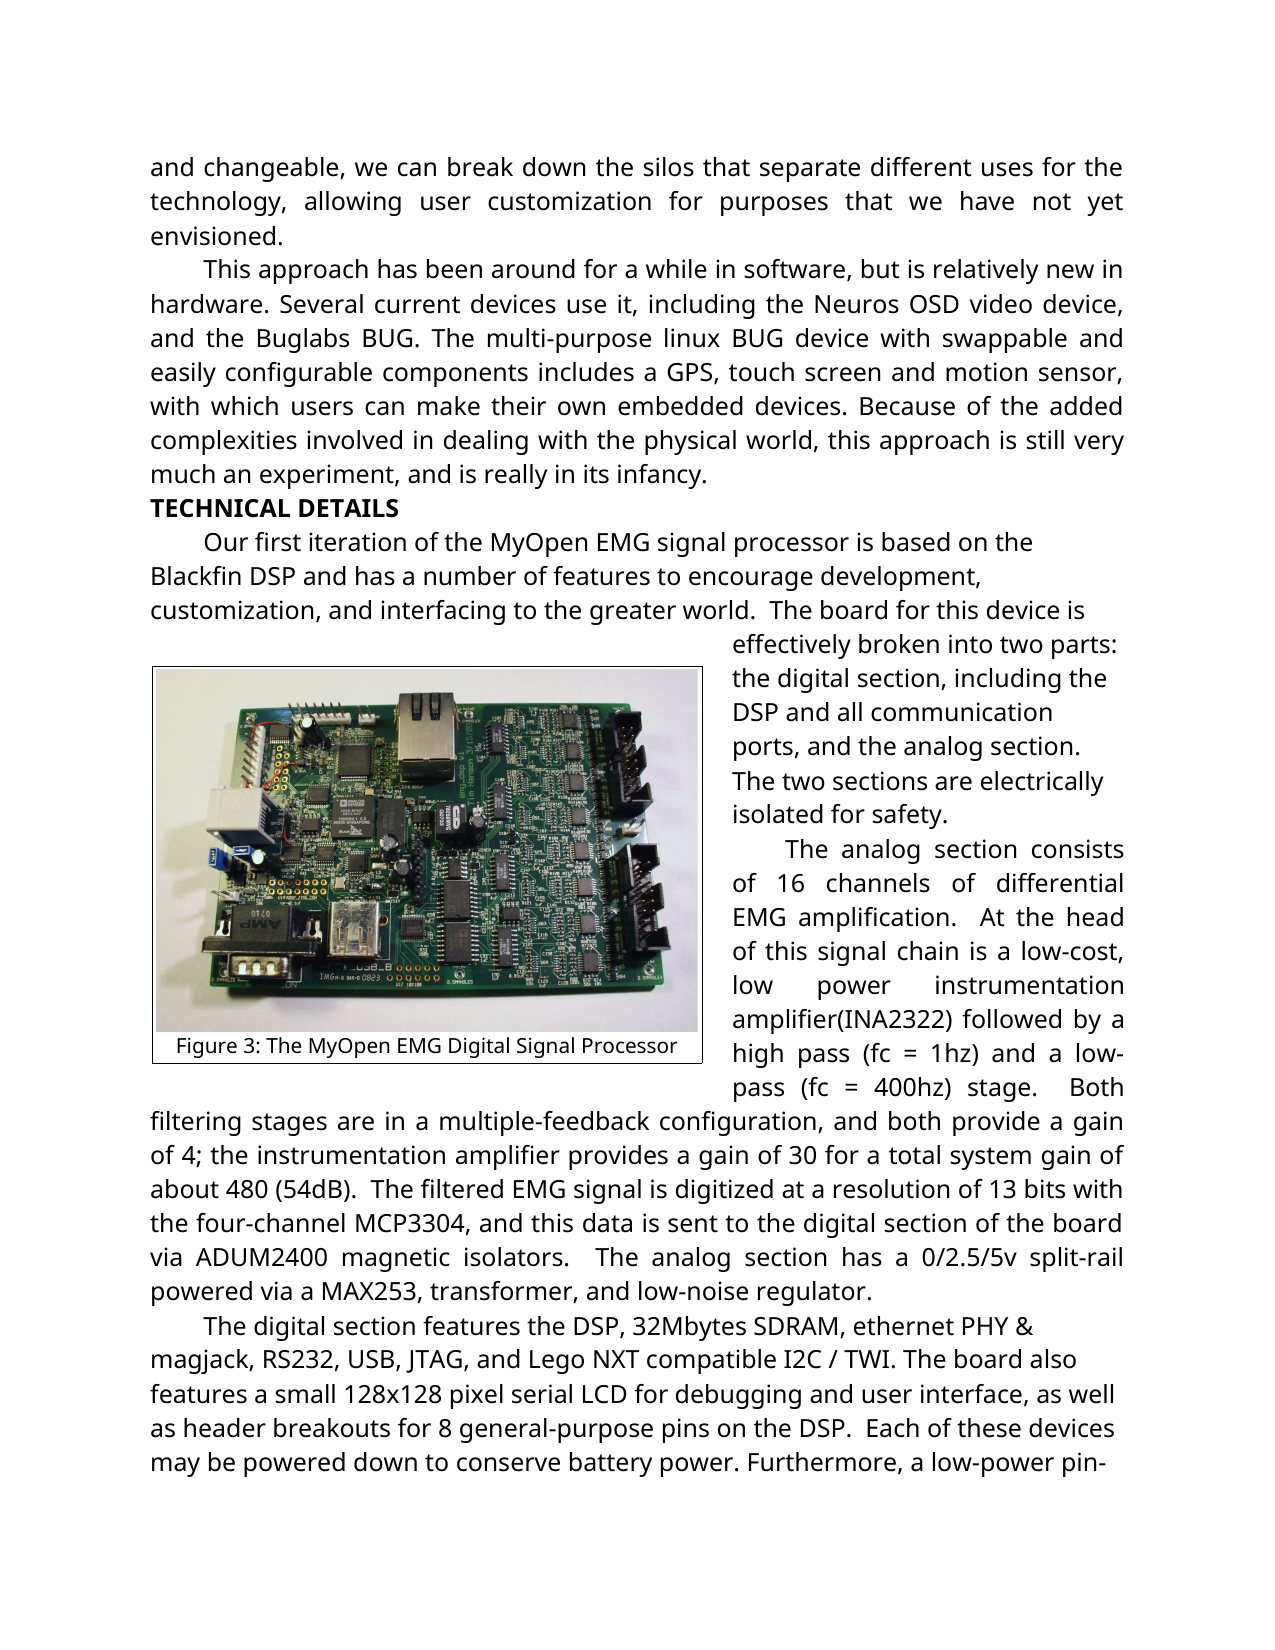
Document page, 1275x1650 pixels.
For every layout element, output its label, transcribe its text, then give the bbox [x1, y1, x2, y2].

text Figure 3: The MyOpen EMG Digital Signal Processor [155, 1032, 699, 1060]
text [153, 667, 702, 1063]
text TECHNICAL DETAILS [150, 491, 1125, 525]
text and changeable, we can break down the silos that separate different uses for the technology, allowing user customization for purposes that we have not yet envisioned. [150, 150, 1125, 252]
text The digital section features the DSP, 32Mbytes SDRAM, ethernet PHY & magjack, RS232, USB, JTAG, and Lego NXT compatible I2C / TWI. The board also features a small 128x128 pixel serial LCD for debugging and user interface, as well as header breakouts for 8 general-purpose pins on the DSP. Each of these devices may be powered down to conserve battery power. Furthermore, a low-power pin- [150, 1308, 1125, 1478]
text The analog section consists of 16 channels of differential EMG amplification. At the head of this signal chain is a low-cost, low power instrumentation amplifier(INA2322) followed by a high pass (fc = 1hz) and a low-pass (fc = 400hz) stage. Both filtering stages are in a multiple-feedback configuration, and both provide a gain of 4; the instrumentation amplifier provides a gain of 30 for a total system gain of about 480 (54dB). The filtered EMG signal is digitized at a resolution of 13 bits with the four-channel MCP3304, and this data is sent to the digital section of the board via ADUM2400 magnetic isolators. The analog section has a 0/2.5/5v split-rail powered via a MAX253, transformer, and low-noise regulator. [150, 831, 1125, 1308]
text This approach has been around for a while in software, but is relatively new in hardware. Several current devices use it, including the Neuros OSD video device, and the Buglabs BUG. The multi-purpose linux BUG device with swappable and easily configurable components includes a GPS, touch screen and motion sensor, with which users can make their own embedded devices. Because of the added complexities involved in dealing with the physical world, this approach is still very much an experiment, and is really in its infancy. [150, 252, 1125, 491]
text Our first iteration of the MyOpen EMG signal processor is based on the Blackfin DSP and has a number of features to encourage development, customization, and interfacing to the greater world. The board for this device is effectively broken into two parts: the digital section, including the DSP and all communication ports, and the analog section. The two sections are electrically isolated for safety. [150, 525, 1125, 831]
picture [156, 669, 698, 1032]
